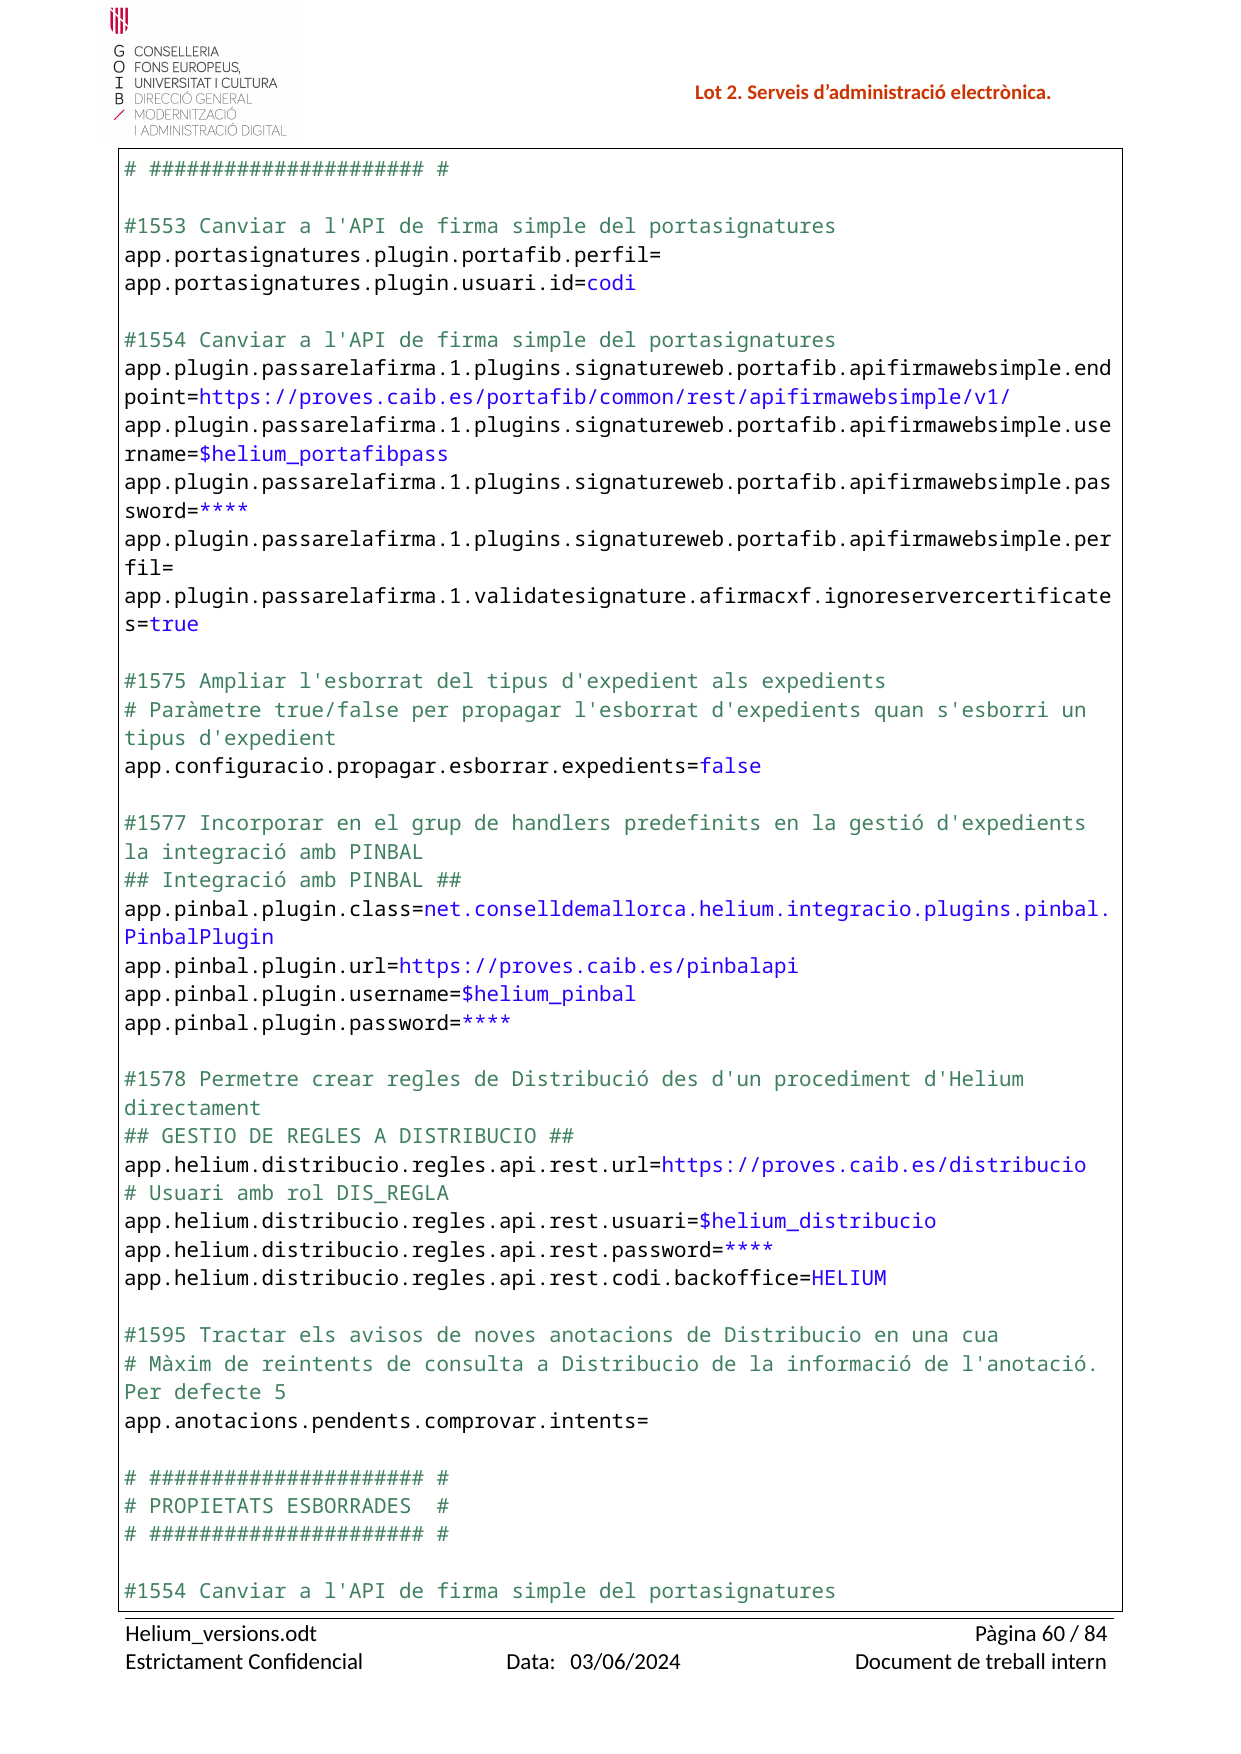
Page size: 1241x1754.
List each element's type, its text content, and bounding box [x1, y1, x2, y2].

picture [100, 0, 297, 144]
table_header # ###################### # #1553 Canviar a l'API de firma simple del portasignatures app.portasignatures.plugin.portafib.perfil= app.portasignatures.plugin.usuari.id=codi #1554 Canviar a l'API de firma simple del portasignatures app.plugin.passarelafirma.1.plugins.signatureweb.portafib.apifirmawebsimple.endpoint=https://proves.caib.es/portafib/common/rest/apifirmawebsimple/v1/ app.plugin.passarelafirma.1.plugins.signatureweb.portafib.apifirmawebsimple.username=$helium_portafibpass app.plugin.passarelafirma.1.plugins.signatureweb.portafib.apifirmawebsimple.password=**** app.plugin.passarelafirma.1.plugins.signatureweb.portafib.apifirmawebsimple.perfil= app.plugin.passarelafirma.1.validatesignature.afirmacxf.ignoreservercertificates=true #1575 Ampliar l'esborrat del tipus d'expedient als expedients # Paràmetre true/false per propagar l'esborrat d'expedients quan s'esborri un tipus d'expedient app.configuracio.propagar.esborrar.expedients=false #1577 Incorporar en el grup de handlers predefinits en la gestió d'expedients la integració amb PINBAL ## Integració amb PINBAL ## app.pinbal.plugin.class=net.conselldemallorca.helium.integracio.plugins.pinbal.PinbalPlugin app.pinbal.plugin.url=https://proves.caib.es/pinbalapi app.pinbal.plugin.username=$helium_pinbal app.pinbal.plugin.password=**** #1578 Permetre crear regles de Distribució des d'un procediment d'Helium directament ## GESTIO DE REGLES A DISTRIBUCIO ## app.helium.distribucio.regles.api.rest.url=https://proves.caib.es/distribucio # Usuari amb rol DIS_REGLA app.helium.distribucio.regles.api.rest.usuari=$helium_distribucio app.helium.distribucio.regles.api.rest.password=**** app.helium.distribucio.regles.api.rest.codi.backoffice=HELIUM #1595 Tractar els avisos de noves anotacions de Distribucio en una cua # Màxim de reintents de consulta a Distribucio de la informació de l'anotació. Per defecte 5 app.anotacions.pendents.comprovar.intents= # ###################### # # PROPIETATS ESBORRADES # # ###################### # #1554 Canviar a l'API de firma simple del portasignatures [119, 149, 1122, 1611]
